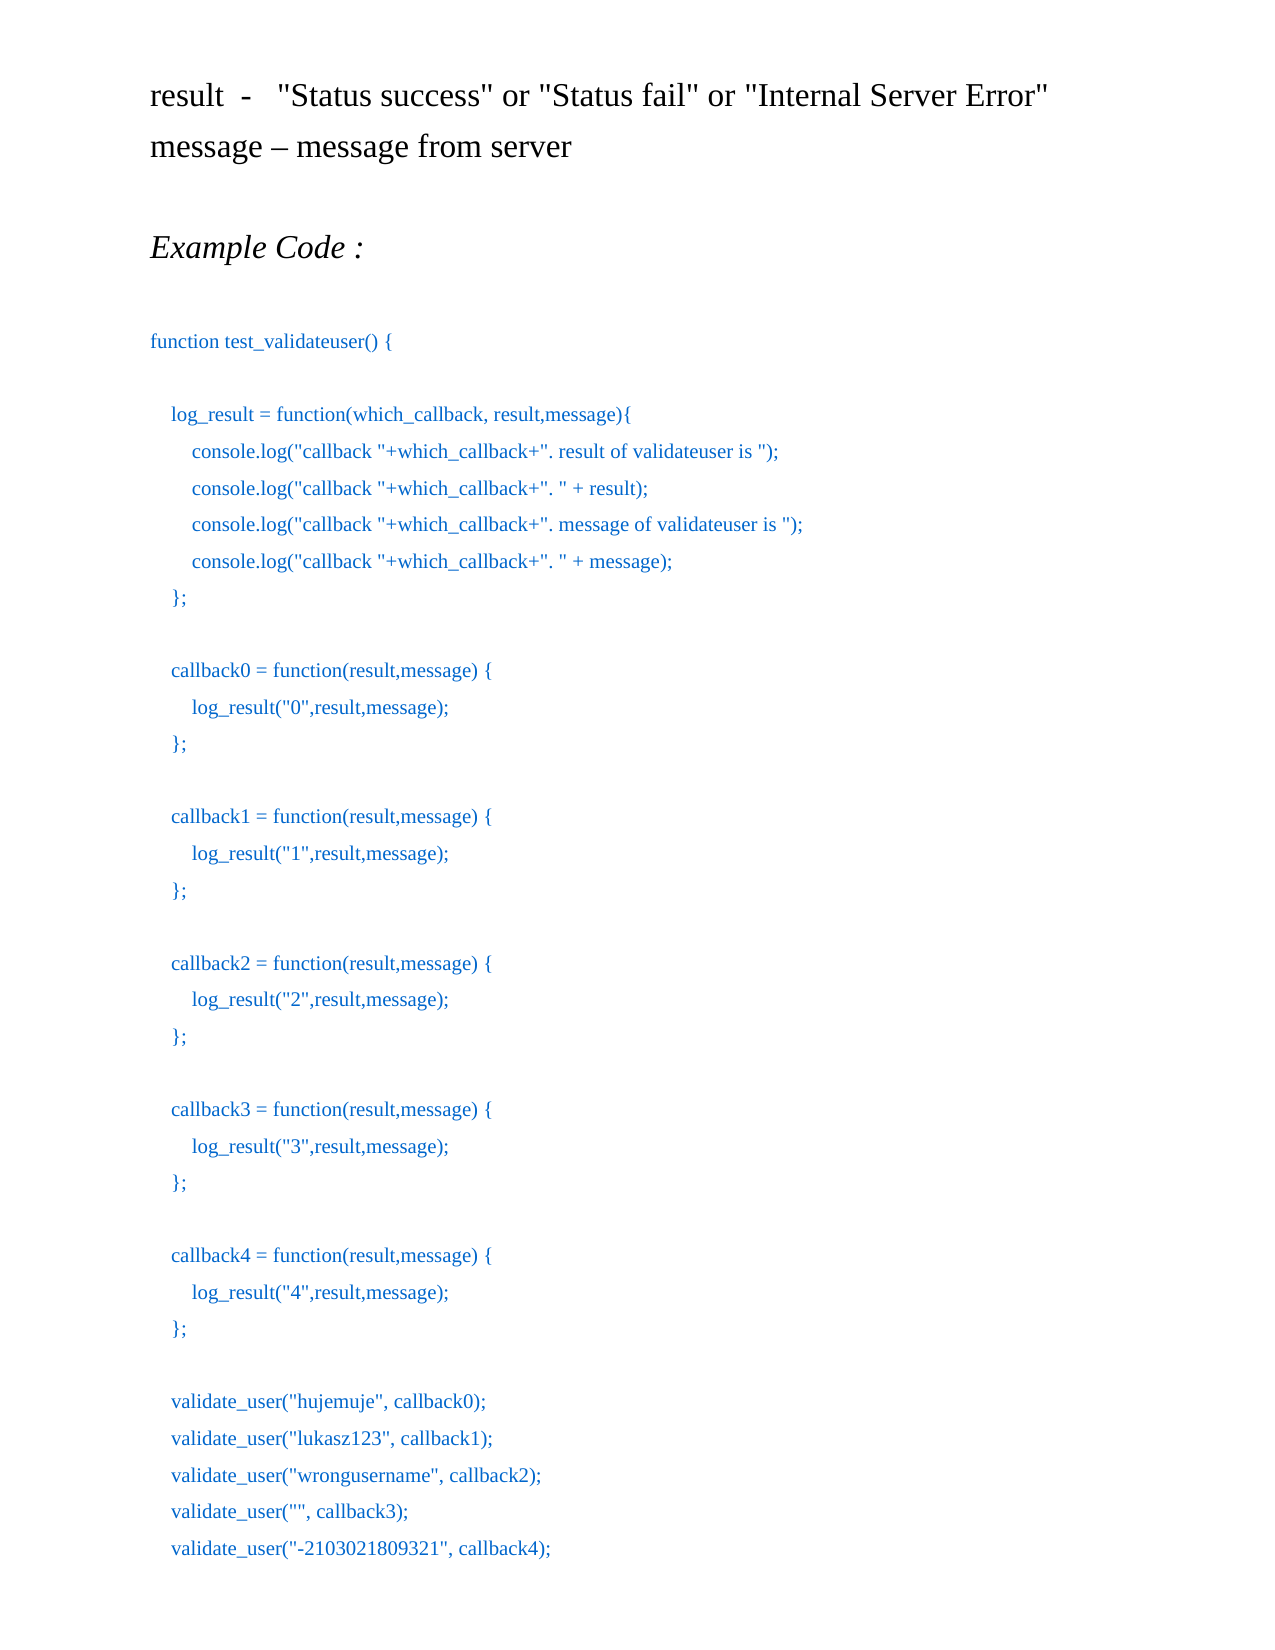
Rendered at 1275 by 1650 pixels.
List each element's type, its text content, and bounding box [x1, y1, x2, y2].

text }; [150, 585, 1125, 609]
text console.log("callback "+which_callback+". " + result); [150, 475, 1125, 499]
text validate_user("", callback3); [150, 1499, 1125, 1523]
text result - "Status success" or "Status fail" or "Internal Server Error" [150, 75, 1125, 113]
text console.log("callback "+which_callback+". result of validateuser is "); [150, 439, 1125, 463]
text validate_user("-2103021809321", callback4); [150, 1536, 1125, 1560]
text }; [150, 1316, 1125, 1340]
text validate_user("lukasz123", callback1); [150, 1426, 1125, 1450]
text callback1 = function(result,message) { [150, 804, 1125, 828]
text callback3 = function(result,message) { [150, 1097, 1125, 1121]
text log_result("1",result,message); [150, 841, 1125, 865]
text message – message from server [150, 126, 1125, 164]
text callback4 = function(result,message) { [150, 1243, 1125, 1267]
text function test_validateuser() { [150, 329, 1125, 353]
text }; [150, 731, 1125, 755]
text console.log("callback "+which_callback+". message of validateuser is "); [150, 512, 1125, 536]
text callback0 = function(result,message) { [150, 658, 1125, 682]
text console.log("callback "+which_callback+". " + message); [150, 548, 1125, 573]
text log_result("0",result,message); [150, 695, 1125, 719]
text }; [150, 1170, 1125, 1194]
text }; [150, 1024, 1125, 1048]
text callback2 = function(result,message) { [150, 951, 1125, 975]
text log_result("4",result,message); [150, 1280, 1125, 1304]
text log_result("3",result,message); [150, 1133, 1125, 1158]
text log_result("2",result,message); [150, 987, 1125, 1011]
text validate_user("wrongusername", callback2); [150, 1463, 1125, 1487]
text validate_user("hujemuje", callback0); [150, 1389, 1125, 1413]
text log_result = function(which_callback, result,message){ [150, 402, 1125, 426]
text Example Code : [150, 227, 1125, 266]
text }; [150, 878, 1125, 902]
